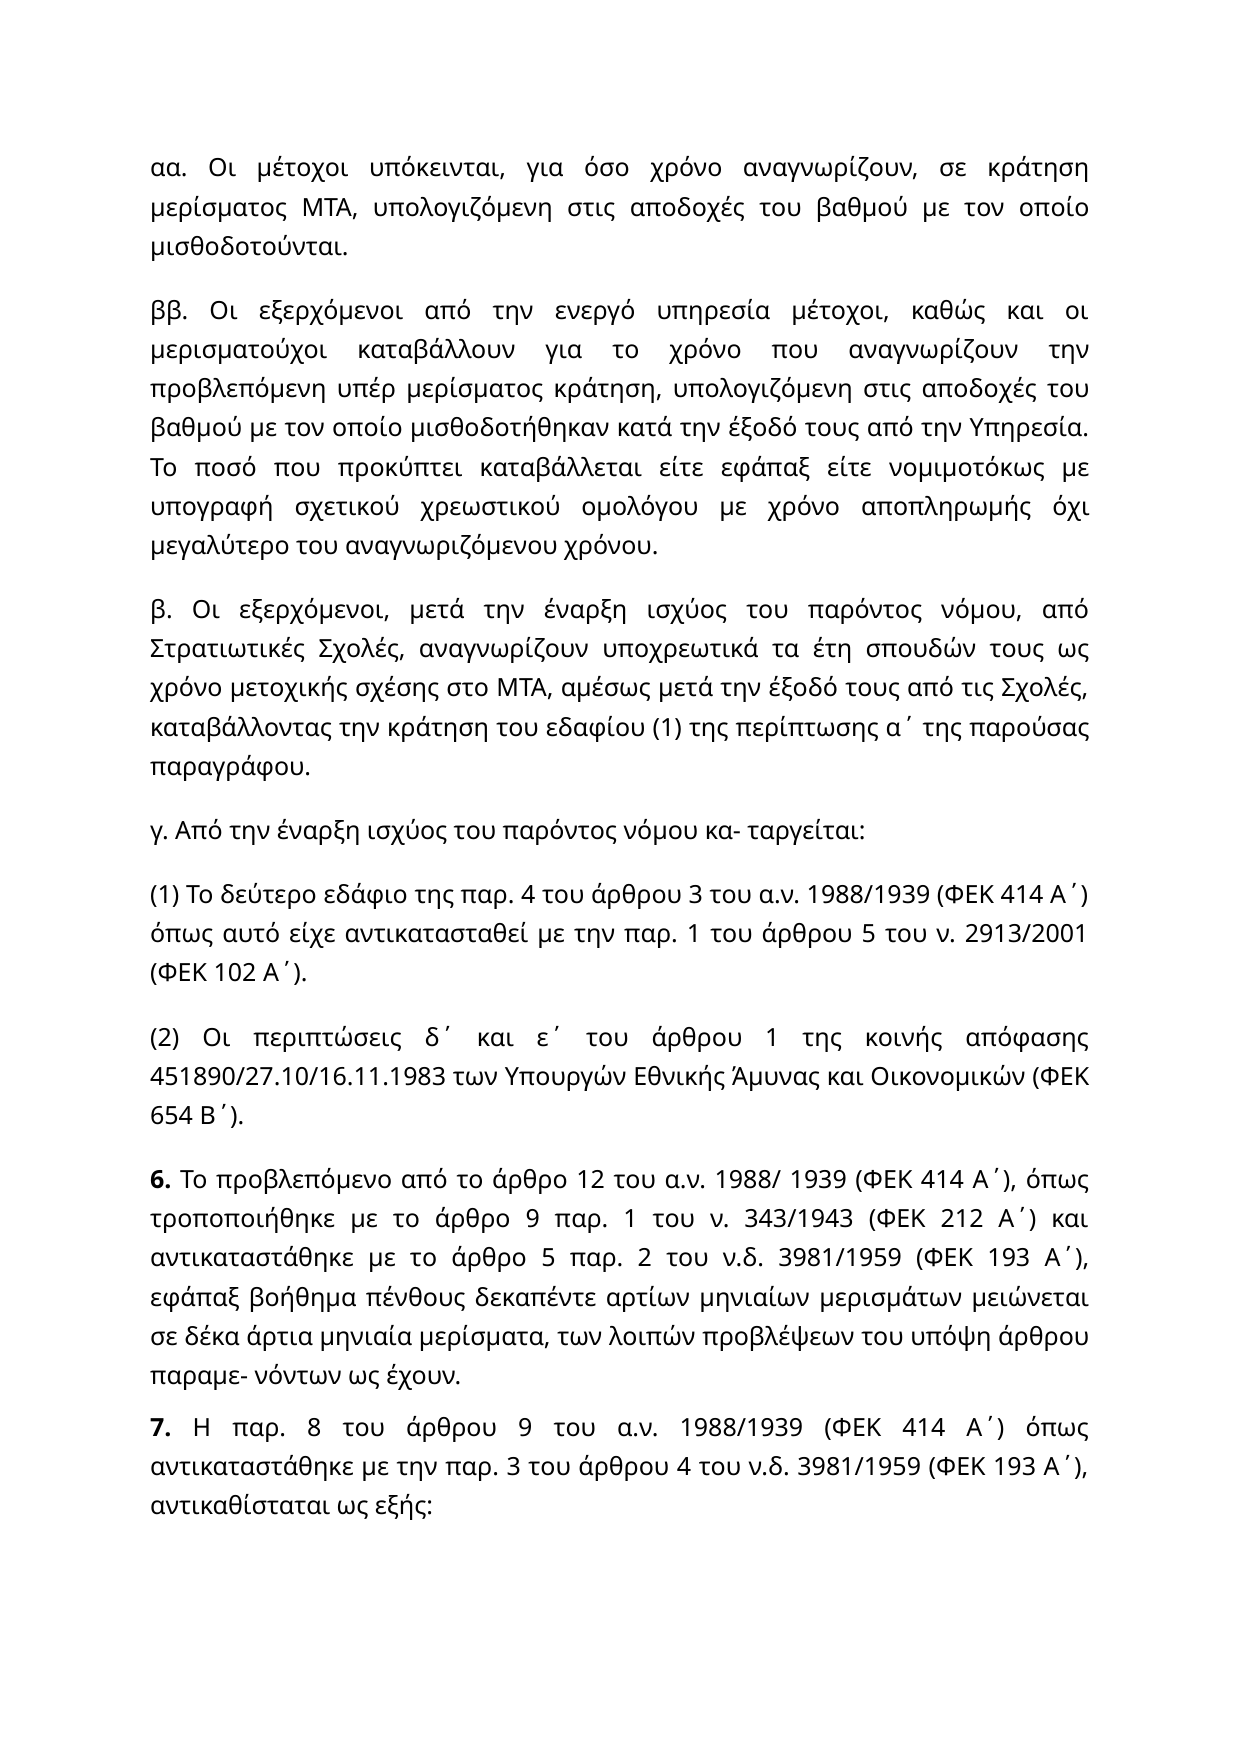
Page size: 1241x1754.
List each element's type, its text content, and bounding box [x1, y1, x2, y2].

text (1) Το δεύτερο εδάφιο της παρ. 4 του άρθρου 3 του α.ν. 1988/1939 (ΦΕΚ 414 Α΄) όπως αυτό είχε αντικατασταθεί με την παρ. 1 του άρθρου 5 του ν. 2913/2001 (ΦΕΚ 102 Α΄). [150, 877, 1090, 989]
text 6. Το προβλεπόμενο από το άρθρο 12 του α.ν. 1988/ 1939 (ΦΕΚ 414 Α΄), όπως τροποποιήθηκε με το άρθρο 9 παρ. 1 του ν. 343/1943 (ΦΕΚ 212 Α΄) και αντικαταστάθηκε με το άρθρο 5 παρ. 2 του ν.δ. 3981/1959 (ΦΕΚ 193 Α΄), εφάπαξ βοήθημα πένθους δεκαπέντε αρτίων μηνιαίων μερισμάτων μειώνεται σε δέκα άρτια μηνιαία μερίσματα, των λοιπών προβλέψεων του υπόψη άρθρου παραμε- νόντων ως έχουν. [150, 1162, 1090, 1392]
text β. Οι εξερχόμενοι, μετά την έναρξη ισχύος του παρόντος νόμου, από Στρατιωτικές Σχολές, αναγνωρίζουν υποχρεωτικά τα έτη σπουδών τους ως χρόνο μετοχικής σχέσης στο ΜΤΑ, αμέσως μετά την έξοδό τους από τις Σχολές, καταβάλλοντας την κράτηση του εδαφίου (1) της περίπτωσης α΄ της παρούσας παραγράφου. [150, 592, 1090, 782]
text αα. Οι μέτοχοι υπόκεινται, για όσο χρόνο αναγνωρίζουν, σε κράτηση μερίσματος ΜΤΑ, υπολογιζόμενη στις αποδοχές του βαθμού με τον οποίο μισθοδοτούνται. [150, 150, 1090, 262]
text 7. Η παρ. 8 του άρθρου 9 του α.ν. 1988/1939 (ΦΕΚ 414 Α΄) όπως αντικαταστάθηκε με την παρ. 3 του άρθρου 4 του ν.δ. 3981/1959 (ΦΕΚ 193 Α΄), αντικαθίσταται ως εξής: [150, 1409, 1090, 1522]
text ββ. Οι εξερχόμενοι από την ενεργό υπηρεσία μέτοχοι, καθώς και οι μερισματούχοι καταβάλλουν για το χρόνο που αναγνωρίζουν την προβλεπόμενη υπέρ μερίσματος κράτηση, υπολογιζόμενη στις αποδοχές του βαθμού με τον οποίο μισθοδοτήθηκαν κατά την έξοδό τους από την Υπηρεσία. Το ποσό που προκύπτει καταβάλλεται είτε εφάπαξ είτε νομιμοτόκως με υπογραφή σχετικού χρεωστικού ομολόγου με χρόνο αποπληρωμής όχι μεγαλύτερο του αναγνωριζόμενου χρόνου. [150, 292, 1090, 562]
text (2) Οι περιπτώσεις δ΄ και ε΄ του άρθρου 1 της κοινής απόφασης 451890/27.10/16.11.1983 των Υπουργών Εθνικής Άμυνας και Οικονομικών (ΦΕΚ 654 Β΄). [150, 1019, 1090, 1132]
text γ. Από την έναρξη ισχύος του παρόντος νόμου κα- ταργείται: [150, 812, 1090, 847]
